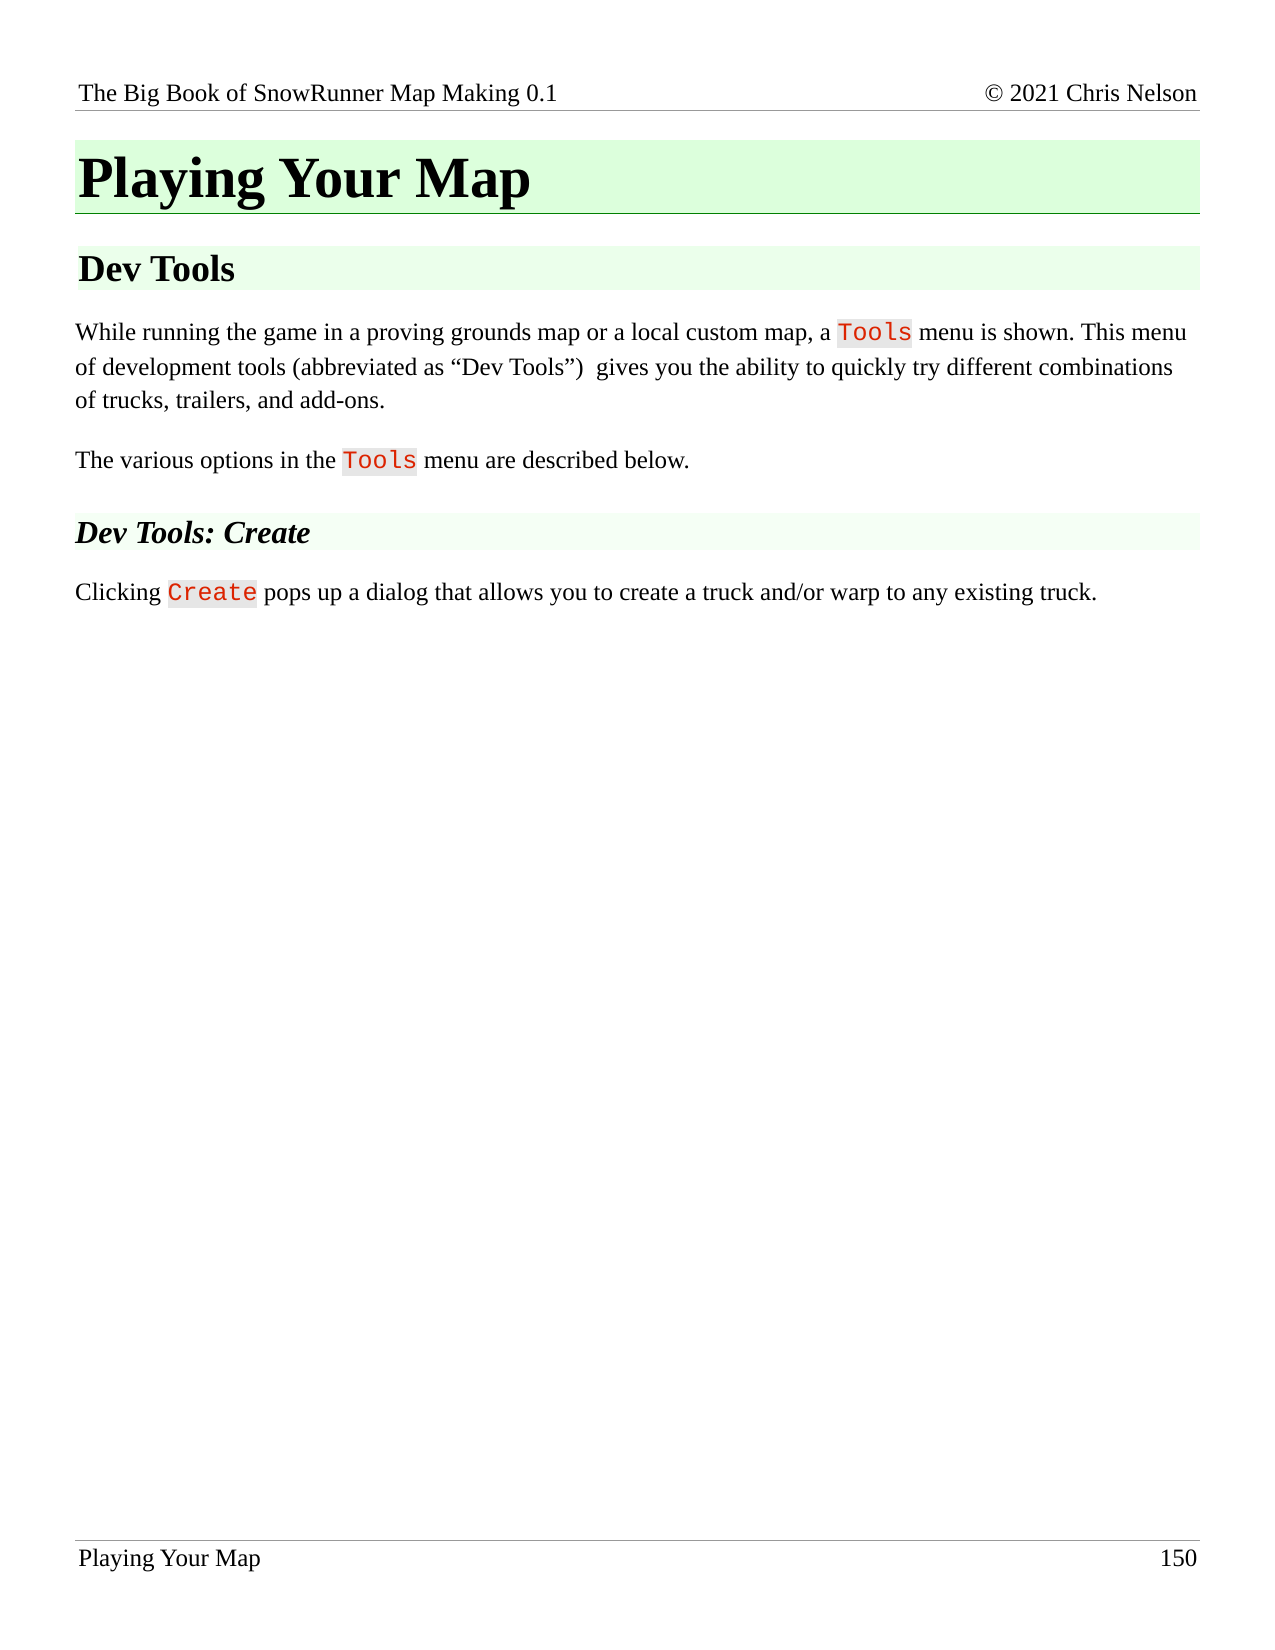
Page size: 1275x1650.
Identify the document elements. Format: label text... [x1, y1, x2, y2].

subtitle Dev Tools [78, 246, 1200, 290]
text The various options in the Tools menu are described below. [75, 445, 1200, 476]
subtitle Playing Your Map [75, 140, 1200, 213]
subtitle Dev Tools: Create [75, 513, 1200, 550]
text While running the game in a proving grounds map or a local custom map, a Tools menu is shown. This menu of development tools (abbreviated as “Dev Tools”) gives you the ability to quickly try different combinations of trucks, trailers, and add-ons. [75, 317, 1200, 414]
text Clicking Create pops up a dialog that allows you to create a truck and/or warp to any existing truck. [75, 577, 1200, 608]
